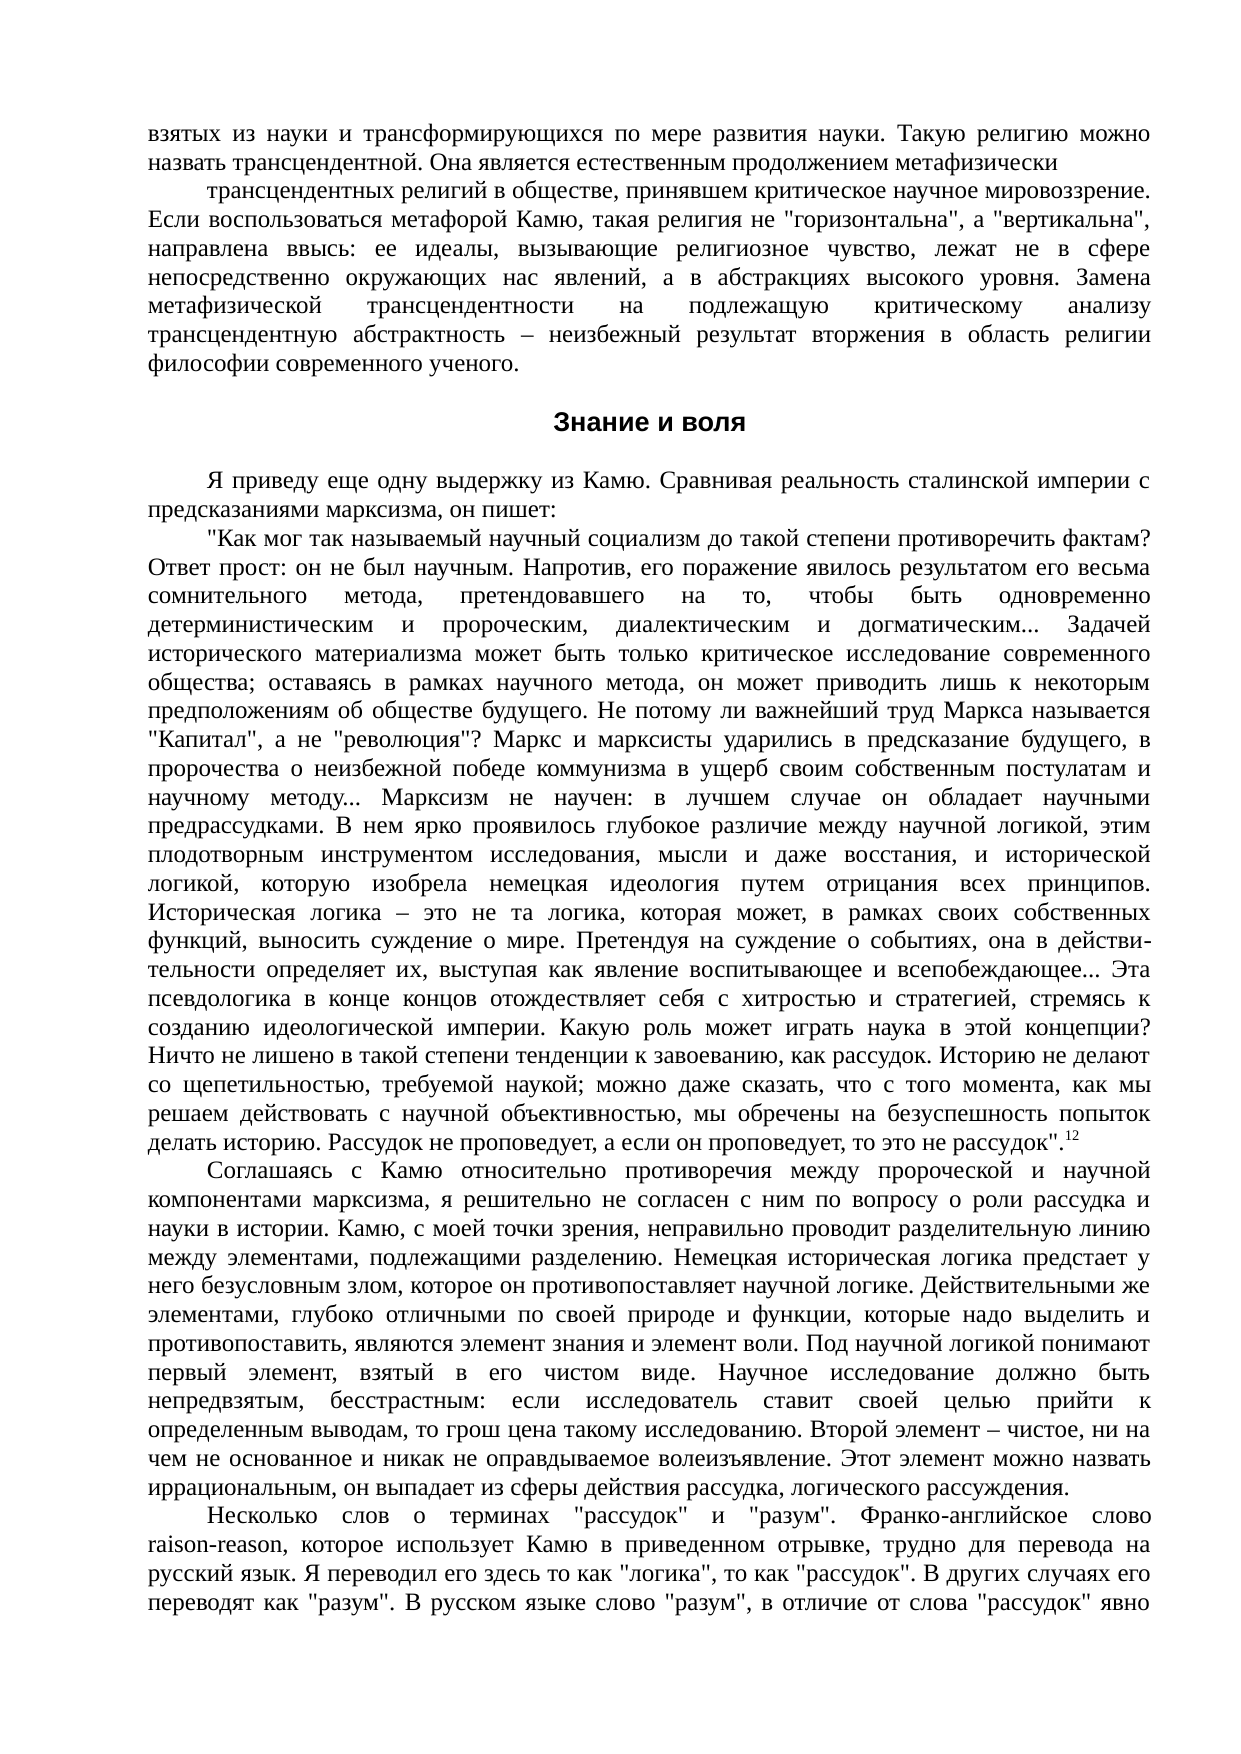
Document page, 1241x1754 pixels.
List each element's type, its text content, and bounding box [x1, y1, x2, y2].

text "Как мог так называемый научный социализм до такой степени противоречить фактам? Ответ прост: он не был научным. Напротив, его поражение явилось результатом его весьма сомнительного метода, претендовавшего на то, чтобы быть одновременно детерминистическим и пророческим, диалектическим и догматическим... Задачей исторического материализма может быть только критическое исследование современного общества; оставаясь в рамках научного метода, он может приводить лишь к некоторым предположениям об обществе будущего. Не потому ли важнейший труд Маркса называется "Капитал", а не "революция"? Маркс и марксисты ударились в предсказание будущего, в пророчества о неизбежной победе коммунизма в ущерб своим собственным постулатам и научному методу... Марксизм не научен: в лучшем случае он обладает научными предрассудками. В нем ярко проявилось глубокое различие между научной логикой, этим плодотворным инструментом исследования, мысли и даже восстания, и исторической логикой, которую изобрела немецкая идеология путем отрицания всех принципов. Историческая логика – это не та логика, которая может, в рамках своих собственных функций, выносить сужде­ние о мире. Претендуя на суждение о событиях, она в действи­тельности определяет их, выступая как явление воспитывающее и всепобеждающее... Эта псевдологика в конце концов отождествляет себя с хитростью и стратегией, стремясь к созданию идеологической империи. Какую роль может играть наука в этой концепции? Ничто не лишено в такой степени тенденции к завоеванию, как рассудок. Историю не делают со щепетиль­ностью, требуемой наукой; можно даже сказать, что с того мо­мента, как мы решаем действовать с научной объективностью, мы обречены на безуспешность попыток делать историю. Рас­судок не проповедует, а если он проповедует, то это не рассу­док".12 [148, 523, 1152, 1156]
text Несколько слов о терминах "рассудок" и "разум". Франко‑английское слово raison‑reason, которое использует Камю в приведенном отрывке, трудно для перевода на русский язык. Я переводил его здесь то как "логика", то как "рассудок". В других случаях его переводят как "разум". В русском языке слово "разум", в отличие от слова "рассудок" явно [148, 1501, 1152, 1616]
text Соглашаясь с Камю относительно противоречия между пророческой и научной компонентами марксизма, я решительно не согласен с ним по вопросу о роли рассудка и науки в истории. Камю, с моей точки зрения, неправильно проводит разделительную линию между элементами, подлежащими разделению. Немецкая историческая логика предстает у него безусловным злом, которое он противопоставляет научной логике. Действительными же элементами, глубоко отличными по своей природе и функции, которые надо выделить и противопоставить, являются элемент знания и элемент воли. Под научной логикой понимают первый элемент, взятый в его чистом виде. Научное исследование должно быть непредвзятым, бесстрастным: если исследователь ставит своей целью прийти к определенным выводам, то грош цена такому исследованию. Второй элемент – чистое, ни на чем не основанное и никак не оправдываемое волеизъявление. Этот элемент можно назвать иррациональным, он выпадает из сферы действия рассудка, логического рассуждения. [148, 1156, 1152, 1501]
subtitle Знание и воля [148, 406, 1152, 437]
text Я приведу еще одну выдержку из Камю. Сравнивая реальность сталинской империи с предсказаниями марксизма, он пишет: [148, 466, 1152, 523]
text трансцендентных религий в обществе, принявшем критическое научное мировоззрение. Если воспользоваться метафорой Камю, такая религия не "горизонтальна", а "вертикальна", направле­на ввысь: ее идеалы, вызывающие религиозное чувство, лежат не в сфере непосредственно окружающих нас явлений, а в абстракциях высокого уровня. Замена метафизической транс­цендентности на подлежащую критическому анализу трансцендентную абстрактность – неизбежный результат вторжения в область религии философии современного ученого. [148, 176, 1152, 377]
text взятых из науки и трансформирующихся по мере развития науки. Такую религию можно назвать трансцендентной. Она является естественным продолжением метафизически [148, 118, 1152, 176]
